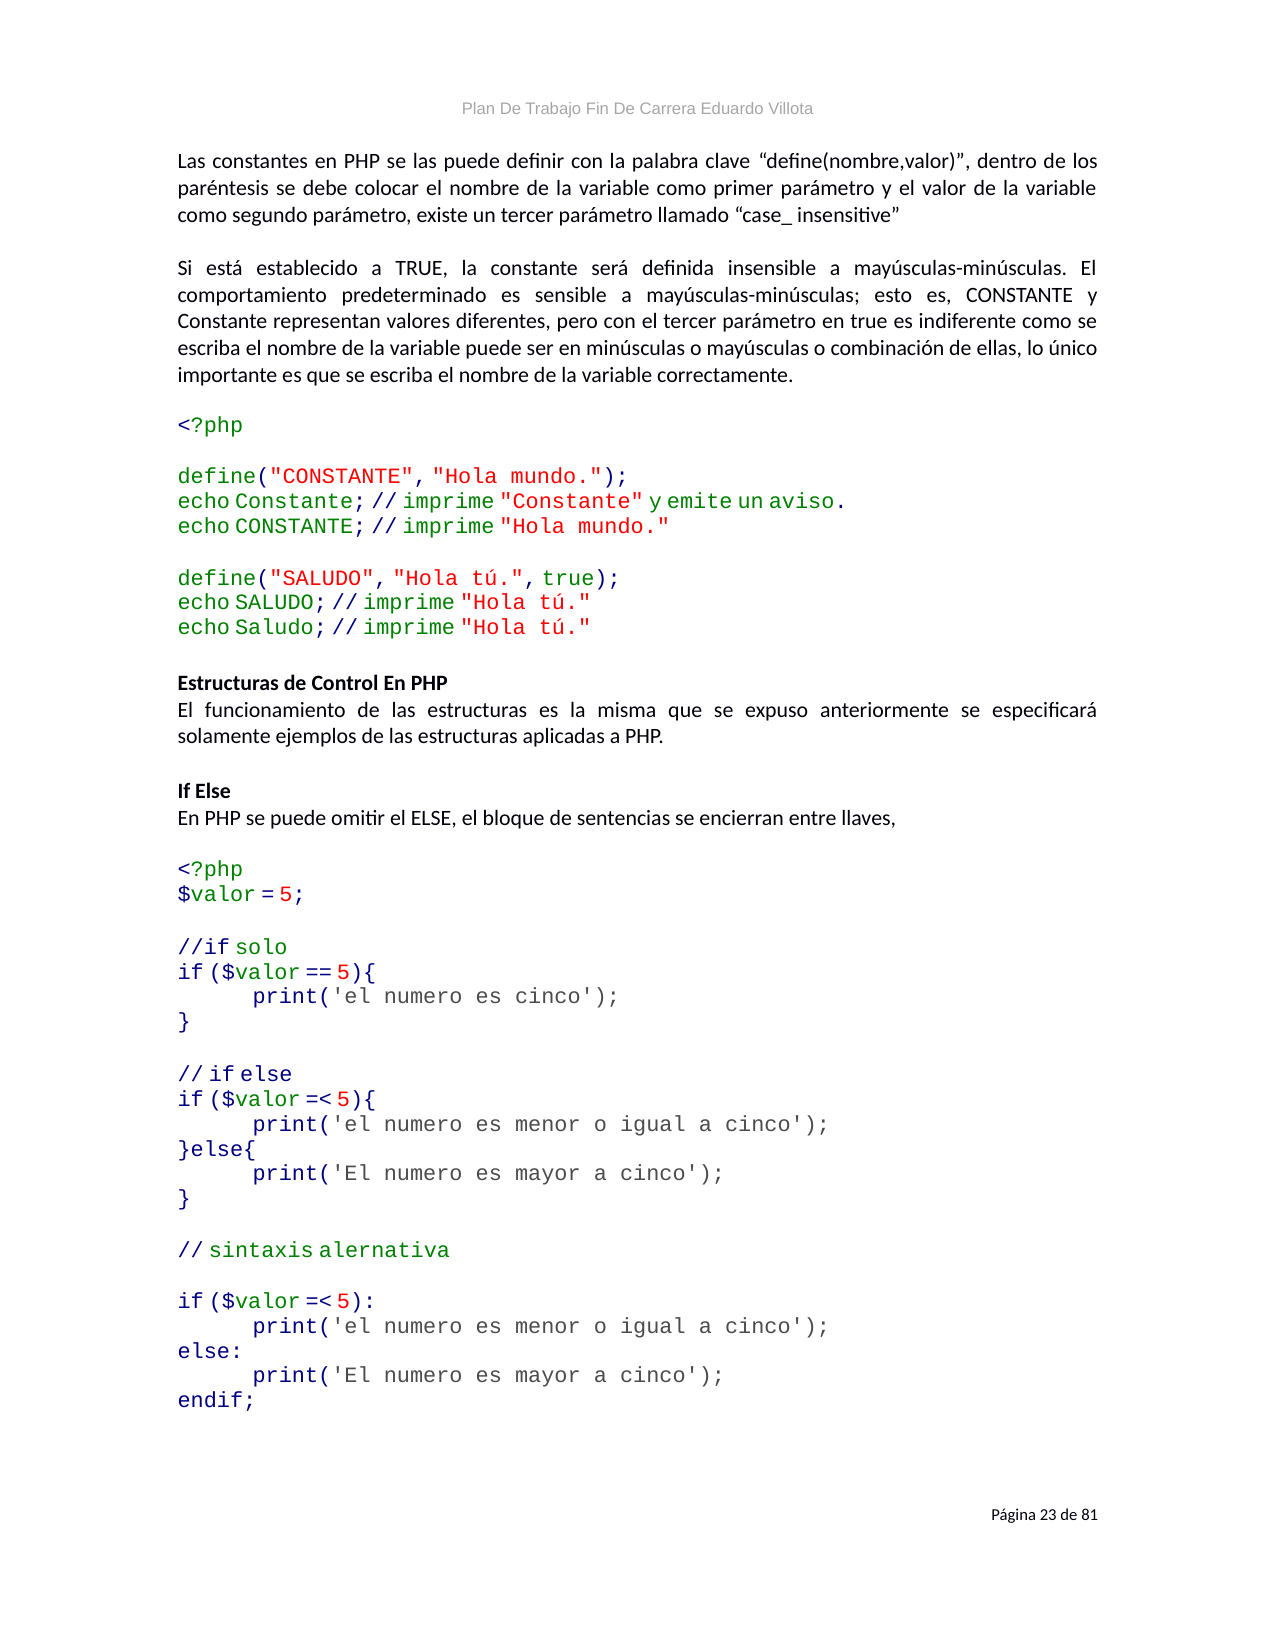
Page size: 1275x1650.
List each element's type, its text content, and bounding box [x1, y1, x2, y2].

text echo Saludo; // imprime "Hola tú." [177, 616, 1098, 641]
text if ($valor =< 5){ [177, 1088, 1098, 1113]
text <?php [177, 414, 1098, 439]
text En PHP se puede omitir el ELSE, el bloque de sentencias se encierran entre llaves, [177, 804, 1098, 831]
text print('el numero es cinco'); [177, 986, 1098, 1011]
text define("SALUDO", "Hola tú.", true); [177, 567, 1098, 592]
text print('El numero es mayor a cinco'); [177, 1364, 1098, 1389]
text // sintaxis alernativa [177, 1239, 1098, 1263]
text } [177, 1187, 1098, 1212]
text If Else [177, 777, 1098, 804]
text }else{ [177, 1138, 1098, 1162]
text Si está establecido a TRUE, la constante será definida insensible a mayúsculas-minúsculas. El comportamiento predeterminado es sensible a mayúsculas-minúsculas; esto es, CONSTANTE y Constante representan valores diferentes, pero con el tercer parámetro en true es indiferente como se escriba el nombre de la variable puede ser en minúsculas o mayúsculas o combinación de ellas, lo único importante es que se escriba el nombre de la variable correctamente. [177, 254, 1098, 388]
text Estructuras de Control En PHP [177, 669, 1098, 696]
text print('el numero es menor o igual a cinco'); [177, 1113, 1098, 1138]
text print('El numero es mayor a cinco'); [177, 1162, 1098, 1187]
text define("CONSTANTE", "Hola mundo."); [177, 466, 1098, 491]
text <?php [177, 858, 1098, 883]
text print('el numero es menor o igual a cinco'); [177, 1315, 1098, 1340]
text $valor = 5; [177, 883, 1098, 908]
text echo CONSTANTE; // imprime "Hola mundo." [177, 515, 1098, 540]
text // if else [177, 1063, 1098, 1088]
text echo SALUDO; // imprime "Hola tú." [177, 592, 1098, 616]
text echo Constante; // imprime "Constante" y emite un aviso. [177, 491, 1098, 515]
text //if solo [177, 936, 1098, 961]
text if ($valor == 5){ [177, 961, 1098, 986]
text if ($valor =< 5): [177, 1290, 1098, 1315]
text else: [177, 1340, 1098, 1364]
text endif; [177, 1389, 1098, 1414]
text } [177, 1011, 1098, 1035]
text Las constantes en PHP se las puede definir con la palabra clave “define(nombre,valor)”, dentro de los paréntesis se debe colocar el nombre de la variable como primer parámetro y el valor de la variable como segundo parámetro, existe un tercer parámetro llamado “case_ insensitive” [177, 148, 1098, 228]
text El funcionamiento de las estructuras es la misma que se expuso anteriormente se especificará solamente ejemplos de las estructuras aplicadas a PHP. [177, 696, 1098, 749]
